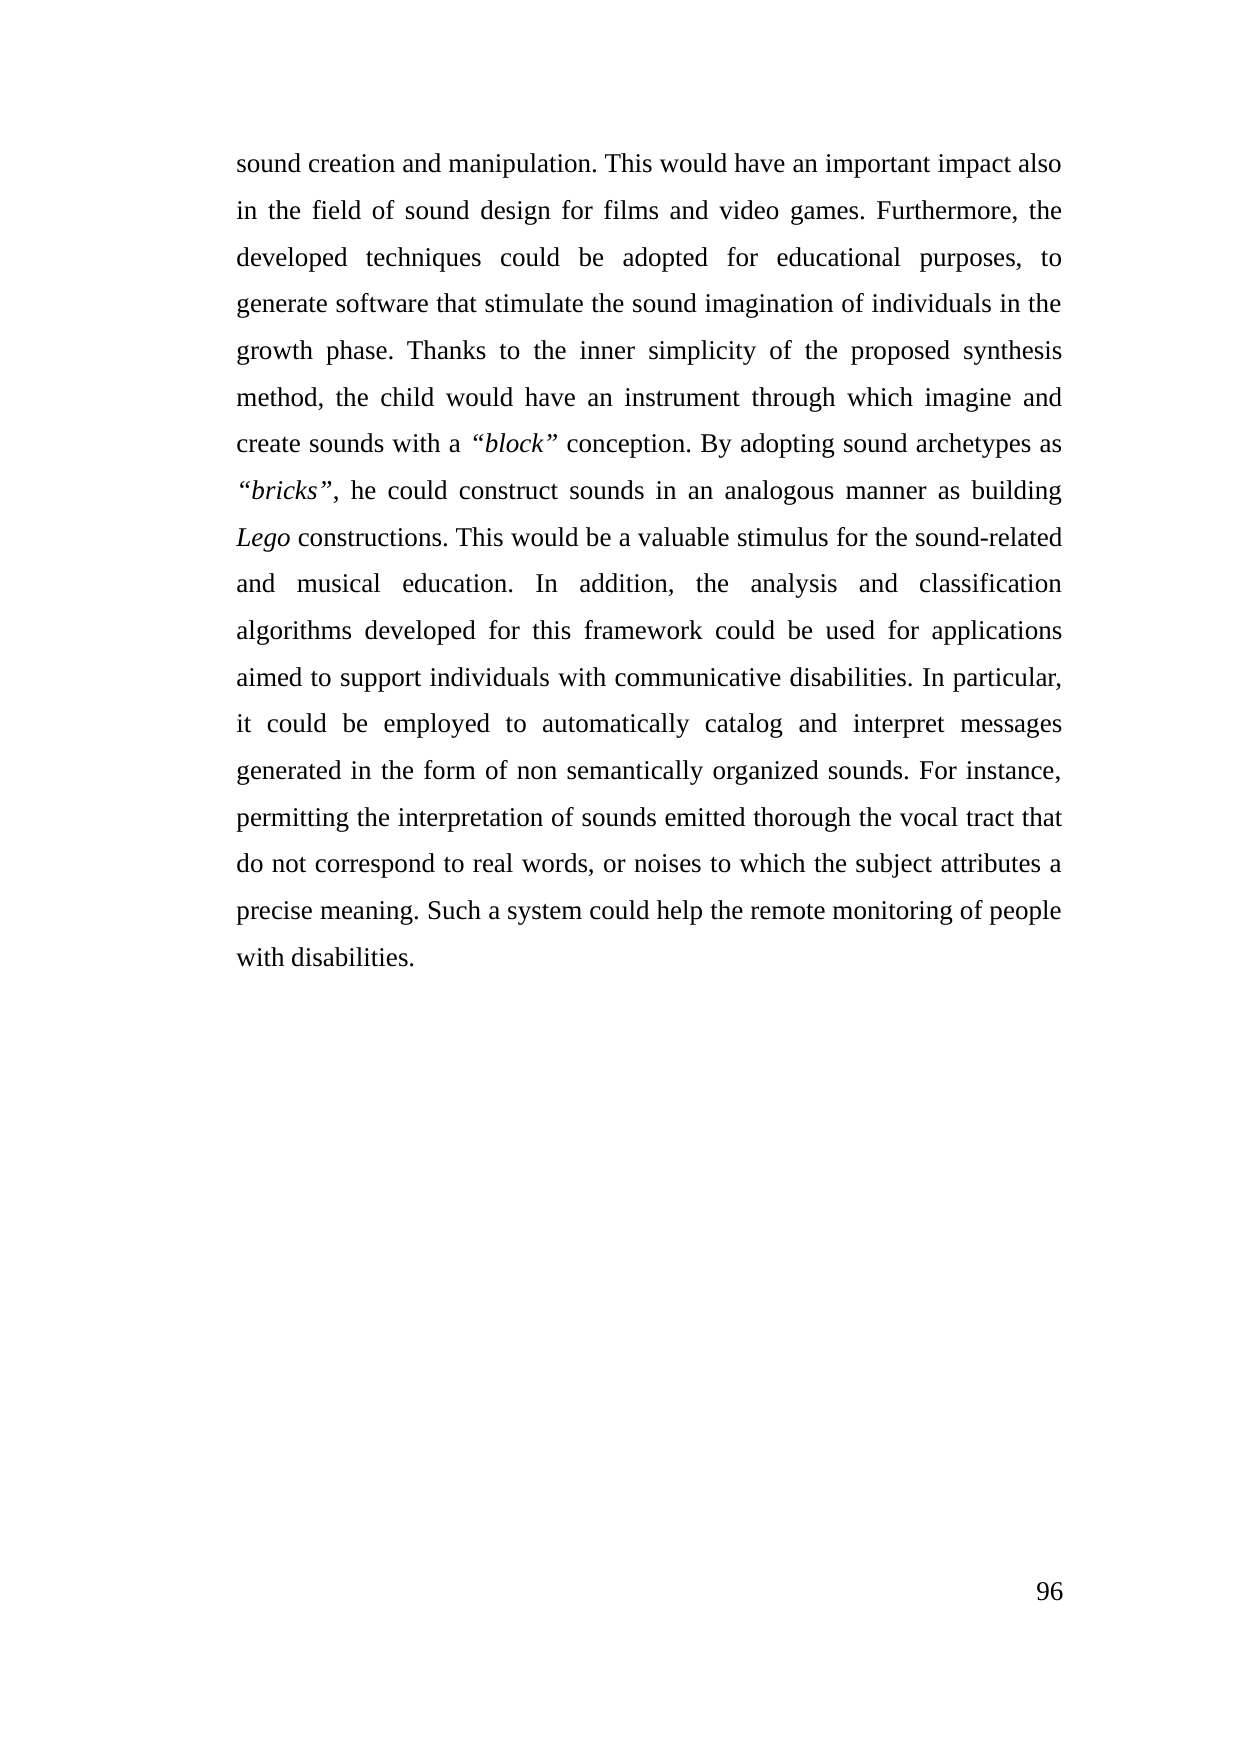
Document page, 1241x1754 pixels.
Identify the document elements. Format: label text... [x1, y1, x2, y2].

text sound creation and manipulation. This would have an important impact also in the field of sound design for films and video games. Furthermore, the developed techniques could be adopted for educational purposes, to generate software that stimulate the sound imagination of individuals in the growth phase. Thanks to the inner simplicity of the proposed synthesis method, the child would have an instrument through which imagine and create sounds with a “block” conception. By adopting sound archetypes as “bricks”, he could construct sounds in an analogous manner as building Lego constructions. This would be a valuable stimulus for the sound-related and musical education. In addition, the analysis and classification algorithms developed for this framework could be used for applications aimed to support individuals with communicative disabilities. In particular, it could be employed to automatically catalog and interpret messages generated in the form of non semantically organized sounds. For instance, permitting the interpretation of sounds emitted thorough the vocal tract that do not correspond to real words, or noises to which the subject attributes a precise meaning. Such a system could help the remote monitoring of people with disabilities. [236, 148, 1063, 972]
